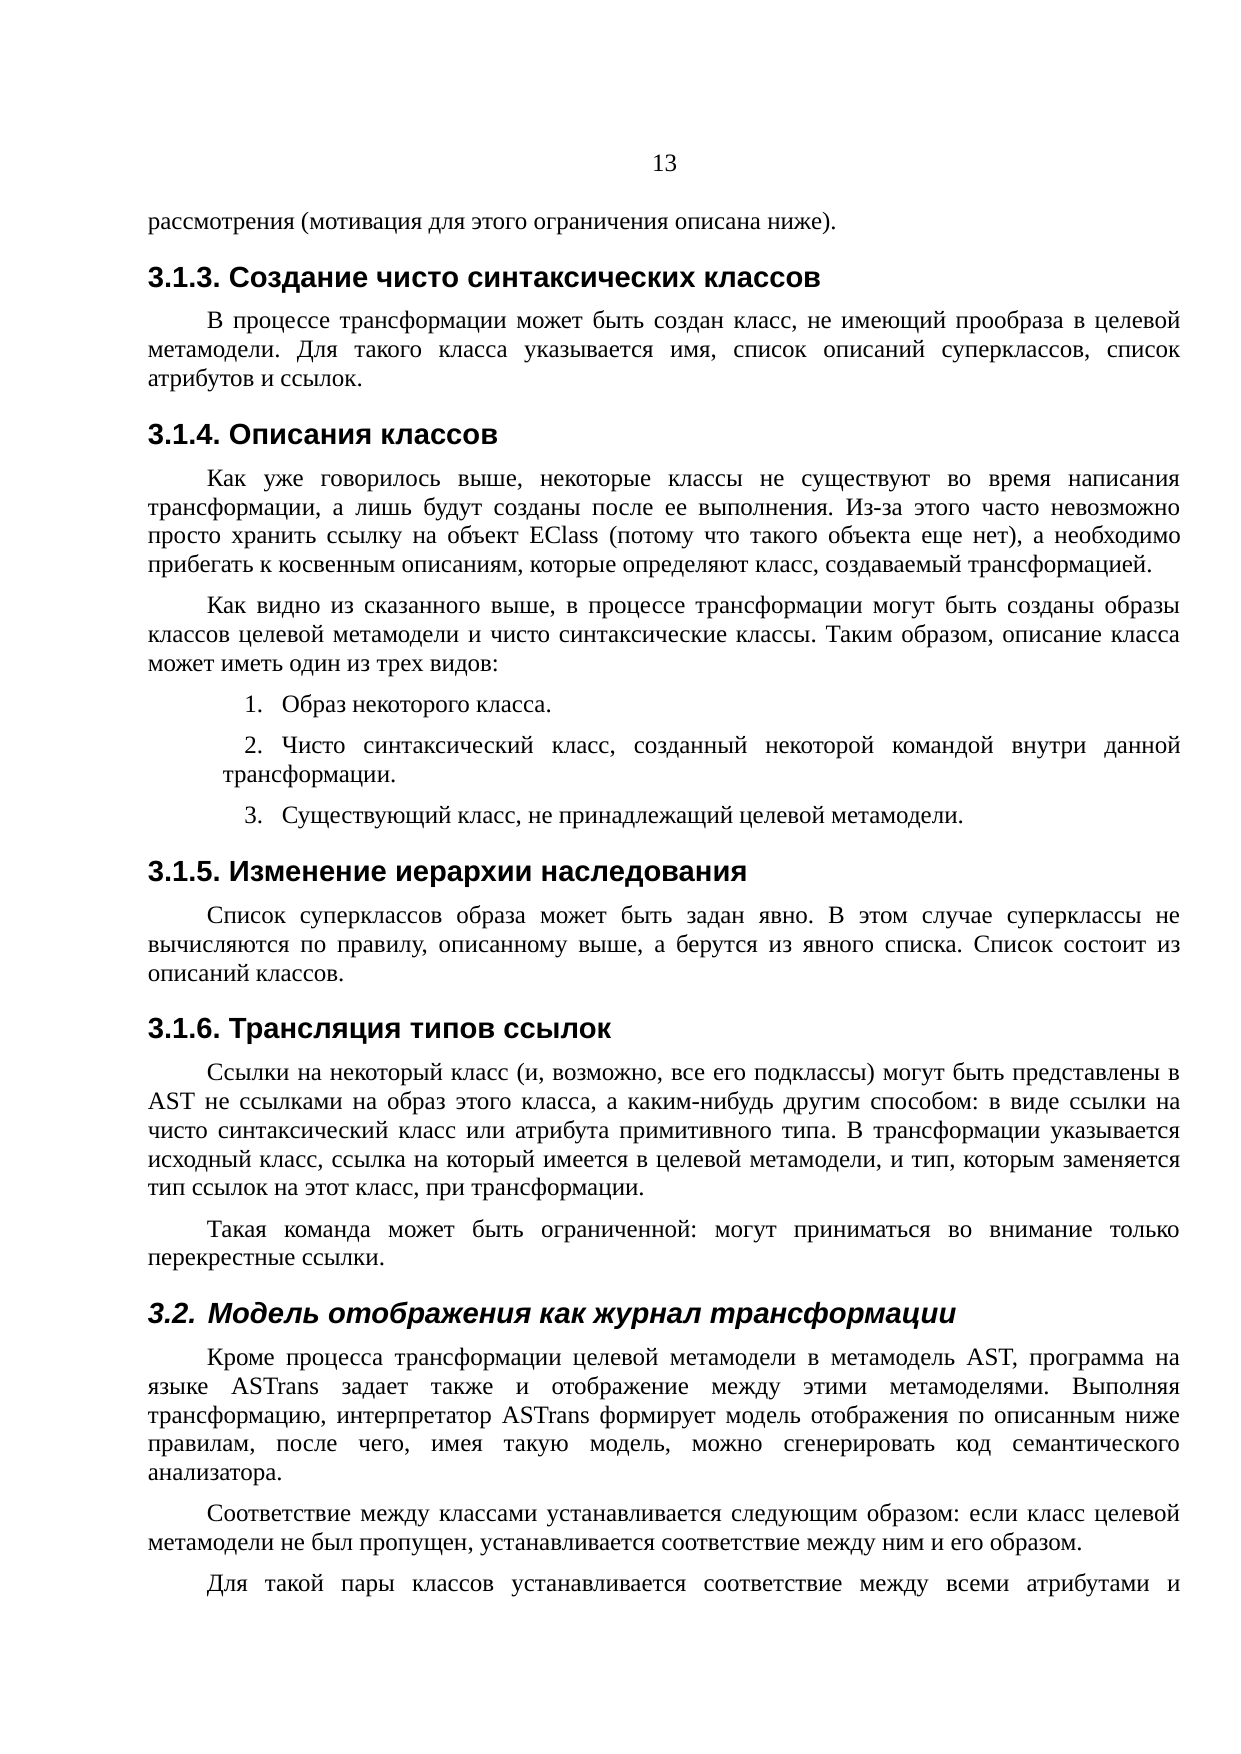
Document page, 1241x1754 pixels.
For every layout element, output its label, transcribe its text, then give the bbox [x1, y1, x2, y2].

text Как уже говорилось выше, некоторые классы не существуют во время написания трансформации, а лишь будут созданы после ее выполнения. Из-за этого часто невозможно просто хранить ссылку на объект EClass (потому что такого объекта еще нет), а необходимо прибегать к косвенным описаниям, которые определяют класс, создаваемый трансформацией. [148, 463, 1181, 578]
text Ссылки на некоторый класс (и, возможно, все его подклассы) могут быть представлены в AST не ссылками на образ этого класса, а каким-нибудь другим способом: в виде ссылки на чисто синтаксический класс или атрибута примитивного типа. В трансформации указывается исходный класс, ссылка на который имеется в целевой метамодели, и тип, которым заменяется тип ссылок на этот класс, при трансформации. [148, 1057, 1181, 1201]
text Кроме процесса трансформации целевой метамодели в метамодель AST, программа на языке ASTrans задает также и отображение между этими метамоделями. Выполняя трансформацию, интерпретатор ASTrans формирует модель отображения по описанным ниже правилам, после чего, имея такую модель, можно сгенерировать код семантического анализатора. [148, 1342, 1181, 1486]
text Соответствие между классами устанавливается следующим образом: если класс целевой метамодели не был пропущен, устанавливается соответствие между ним и его образом. [148, 1498, 1181, 1556]
subtitle Модель отображения как журнал трансформации [148, 1296, 1181, 1330]
text Как видно из сказанного выше, в процессе трансформации могут быть созданы образы классов целевой метамодели и чисто синтаксические классы. Таким образом, описание класса может иметь один из трех видов: [148, 590, 1181, 677]
subtitle Создание чисто синтаксических классов [148, 259, 1181, 293]
text рассмотрения (мотивация для этого ограничения описана ниже). [148, 206, 1181, 234]
subtitle Трансляция типов ссылок [148, 1011, 1181, 1045]
list Чисто синтаксический класс, созданный некоторой командой внутри данной трансформации. [185, 730, 1181, 788]
subtitle Изменение иерархии наследования [148, 854, 1181, 888]
text Такая команда может быть ограниченной: могут приниматься во внимание только перекрестные ссылки. [148, 1214, 1181, 1271]
text В процессе трансформации может быть создан класс, не имеющий прообраза в целевой метамодели. Для такого класса указывается имя, список описаний суперклассов, список атрибутов и ссылок. [148, 306, 1181, 392]
text Список суперклассов образа может быть задан явно. В этом случае суперклассы не вычисляются по правилу, описанному выше, а берутся из явного списка. Список состоит из описаний классов. [148, 900, 1181, 986]
list Существующий класс, не принадлежащий целевой метамодели. [185, 800, 1181, 829]
text Для такой пары классов устанавливается соответствие между всеми атрибутами и [148, 1568, 1181, 1597]
subtitle Описания классов [148, 417, 1181, 450]
list Образ некоторого класса. [185, 689, 1181, 718]
